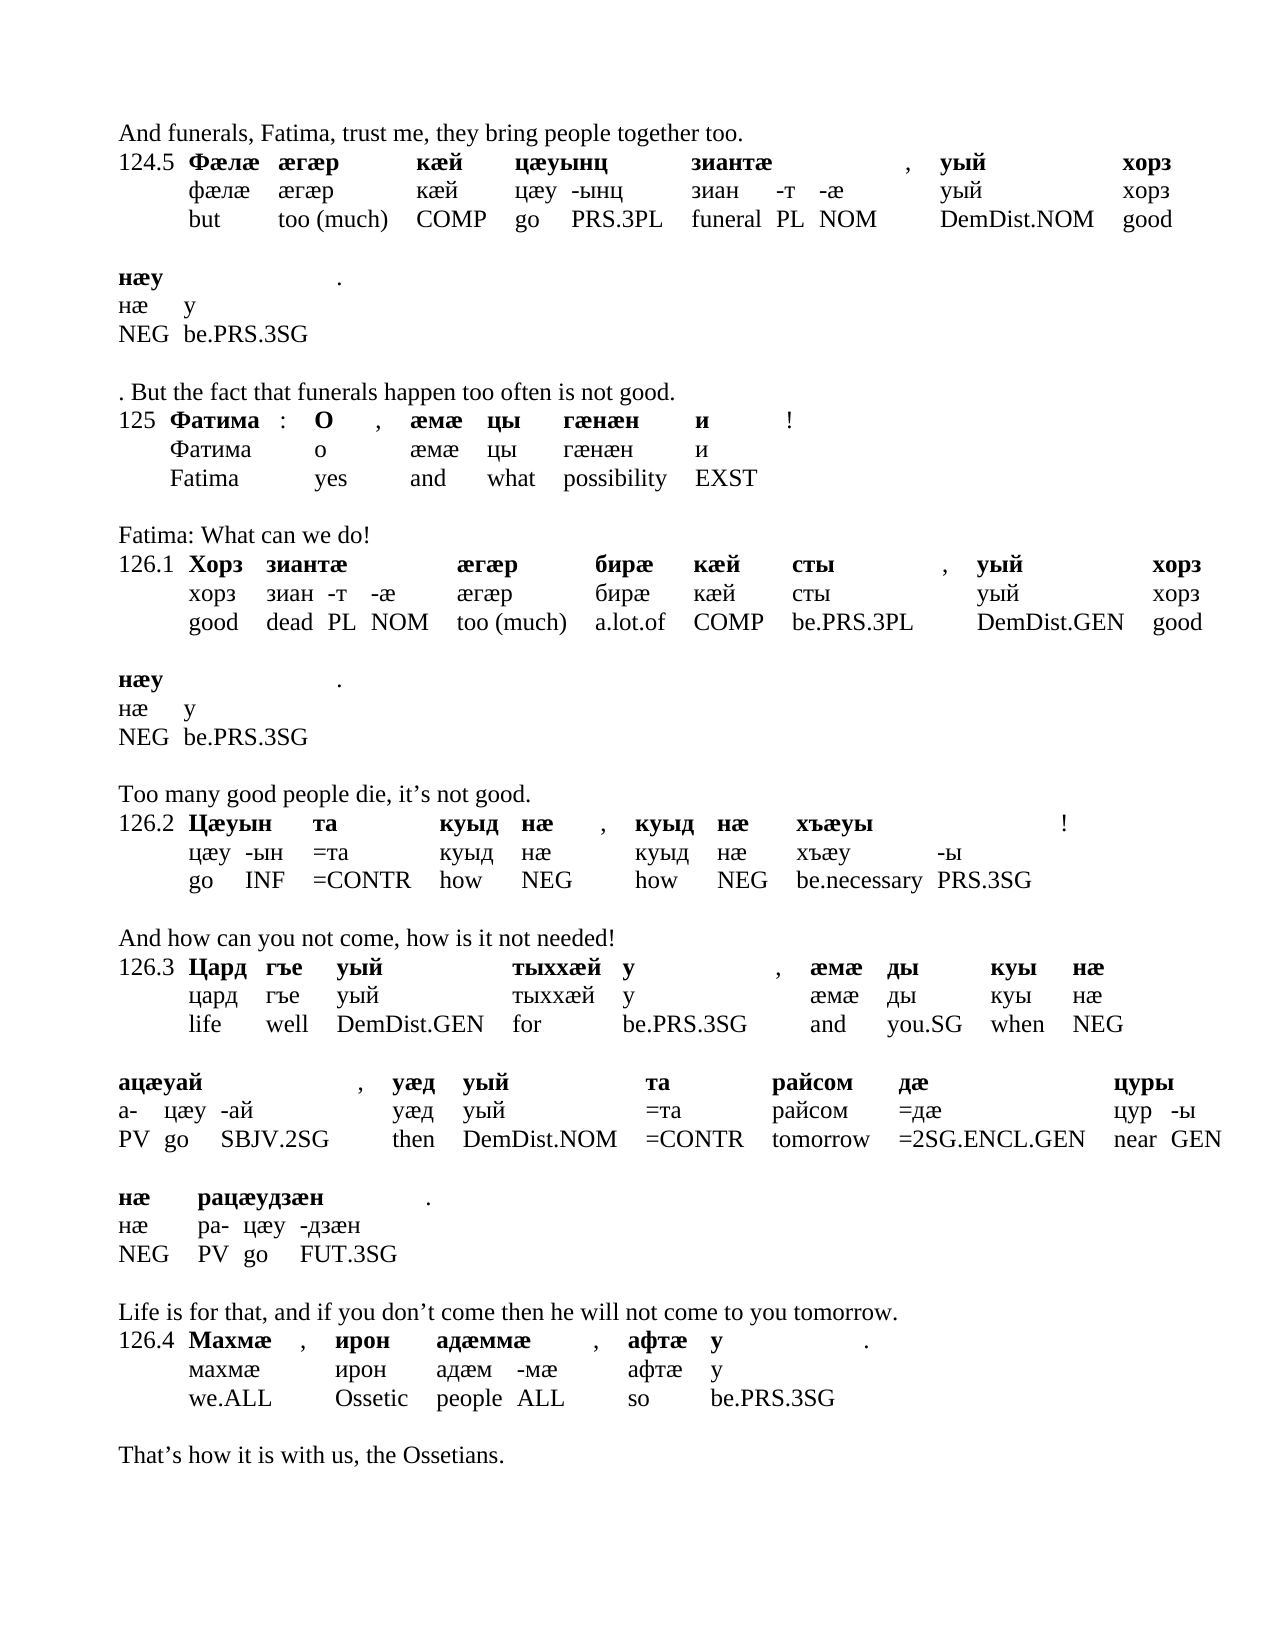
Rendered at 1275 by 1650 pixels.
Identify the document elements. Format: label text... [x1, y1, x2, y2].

text уый [463, 1067, 632, 1096]
text , [600, 808, 621, 837]
text COMP [693, 607, 764, 636]
text та [313, 808, 426, 837]
text кæй [416, 147, 501, 176]
text О [314, 406, 361, 434]
text be.necessary [796, 866, 923, 894]
text у [183, 291, 308, 319]
text æмæ [410, 434, 459, 463]
text -ы [937, 837, 1032, 866]
text and [410, 463, 459, 492]
text бирæ [595, 578, 666, 607]
text æмæ [410, 406, 473, 434]
text -ай [220, 1096, 329, 1124]
text а- [118, 1096, 150, 1124]
text махмæ [188, 1354, 272, 1383]
text ALL [517, 1383, 565, 1412]
text well [266, 1009, 309, 1038]
text -дзæн [299, 1211, 397, 1239]
text куыд [635, 808, 703, 837]
text be.PRS.3SG [183, 319, 308, 348]
text зиан [266, 578, 314, 607]
text 125 [118, 406, 156, 434]
text уый [977, 578, 1124, 607]
text , [375, 406, 396, 434]
text =2SG.ENCL.GEN [898, 1124, 1086, 1153]
text нæу [118, 664, 322, 693]
text we.ALL [188, 1383, 272, 1412]
text у [710, 1326, 849, 1354]
text how [635, 866, 689, 894]
text куыд [439, 837, 493, 866]
text нæу [118, 262, 322, 291]
text NEG [118, 722, 169, 751]
text цæу [188, 837, 231, 866]
text tomorrow [772, 1124, 871, 1153]
text for [512, 1009, 595, 1038]
text нæ [118, 693, 169, 722]
text цур [1114, 1096, 1157, 1124]
text цæуынц [514, 147, 677, 176]
text good [1122, 204, 1172, 233]
text NOM [371, 607, 429, 636]
text NEG [1072, 1009, 1124, 1038]
text NOM [819, 204, 877, 233]
text , [905, 147, 926, 176]
text : [279, 406, 300, 434]
text зиан [691, 176, 762, 204]
text у [710, 1354, 835, 1383]
text Life is for that, and if you don’t come then he will not come to you tomorrow. [118, 1297, 1249, 1326]
text ды [887, 952, 977, 981]
text уæд [392, 1067, 449, 1096]
text ды [887, 981, 963, 1009]
text And how can you not come, how is it not needed! [118, 923, 1249, 952]
text . [336, 664, 357, 693]
text 126.4 [118, 1326, 174, 1354]
text go [243, 1239, 286, 1268]
text And funerals, Fatima, trust me, they bring people together too. [118, 118, 1249, 147]
text кæй [693, 578, 764, 607]
text æгæр [278, 147, 402, 176]
text тыххæй [512, 981, 595, 1009]
text go [164, 1124, 207, 1153]
text Фæлæ [188, 147, 264, 176]
text Фатима [169, 434, 252, 463]
text у [183, 693, 308, 722]
text PRS.3PL [571, 204, 663, 233]
text NEG [118, 1239, 169, 1268]
text =дæ [898, 1096, 1086, 1124]
text EXST [695, 463, 758, 492]
text you.SG [887, 1009, 963, 1038]
text when [990, 1009, 1044, 1038]
text DemDist.NOM [463, 1124, 618, 1153]
text -æ [819, 176, 877, 204]
text DemDist.GEN [336, 1009, 484, 1038]
text , [357, 1067, 378, 1096]
text Too many good people die, it’s not good. [118, 779, 1249, 808]
text -т [776, 176, 805, 204]
text сты [792, 578, 914, 607]
text нæ [118, 1182, 183, 1211]
text -мæ [517, 1354, 565, 1383]
text нæ [521, 808, 586, 837]
text у [622, 952, 761, 981]
text адæммæ [436, 1326, 579, 1354]
text та [645, 1067, 758, 1096]
text people [436, 1383, 503, 1412]
text рацæудзæн [197, 1182, 411, 1211]
text ирон [335, 1354, 408, 1383]
text That’s how it is with us, the Ossetians. [118, 1441, 1249, 1469]
text NEG [717, 866, 768, 894]
text нæ [1072, 952, 1137, 981]
text PL [327, 607, 357, 636]
text 126.1 [118, 549, 174, 578]
text бирæ [595, 549, 679, 578]
text good [188, 607, 238, 636]
text цæу [164, 1096, 207, 1124]
text -т [327, 578, 357, 607]
text цуры [1114, 1067, 1236, 1096]
text =CONTR [645, 1124, 744, 1153]
text уый [336, 952, 498, 981]
text -ы [1171, 1096, 1222, 1124]
text уый [977, 549, 1138, 578]
text INF [245, 866, 285, 894]
text =та [313, 837, 412, 866]
text гæнæн [563, 406, 681, 434]
text нæ [1072, 981, 1124, 1009]
text be.PRS.3SG [622, 1009, 748, 1038]
text . [863, 1326, 884, 1354]
text цы [487, 434, 536, 463]
text о [314, 434, 347, 463]
text гъе [266, 981, 309, 1009]
text ! [785, 406, 806, 434]
text Ossetic [335, 1383, 408, 1412]
text PV [197, 1239, 229, 1268]
text райсом [772, 1067, 884, 1096]
text NEG [118, 319, 169, 348]
text Цард [188, 952, 252, 981]
text ирон [335, 1326, 422, 1354]
text be.PRS.3SG [183, 722, 308, 751]
text райсом [772, 1096, 871, 1124]
text =та [645, 1096, 744, 1124]
text фæлæ [188, 176, 250, 204]
text афтæ [628, 1326, 697, 1354]
text нæ [717, 808, 782, 837]
text COMP [416, 204, 487, 233]
text too (much) [278, 204, 388, 233]
text but [188, 204, 250, 233]
text . [336, 262, 357, 291]
text уæд [392, 1096, 435, 1124]
text , [775, 952, 796, 981]
text кæй [693, 549, 778, 578]
text possibility [563, 463, 667, 492]
text and [810, 1009, 859, 1038]
text æмæ [810, 981, 859, 1009]
text FUT.3SG [299, 1239, 397, 1268]
text Хорз [188, 549, 252, 578]
text . [425, 1182, 446, 1211]
text хъæуы [796, 808, 1046, 837]
text зиантæ [691, 147, 891, 176]
text цард [188, 981, 238, 1009]
text be.PRS.3PL [792, 607, 914, 636]
text Fatima [169, 463, 252, 492]
text æгæр [278, 176, 388, 204]
text go [514, 204, 557, 233]
text Цæуын [188, 808, 299, 837]
text и [695, 406, 771, 434]
text PV [118, 1124, 150, 1153]
text афтæ [628, 1354, 683, 1383]
text цæу [243, 1211, 286, 1239]
text дæ [898, 1067, 1100, 1096]
text GEN [1171, 1124, 1222, 1153]
text хъæу [796, 837, 923, 866]
text =CONTR [313, 866, 412, 894]
text be.PRS.3SG [710, 1383, 835, 1412]
text yes [314, 463, 347, 492]
text too (much) [457, 607, 567, 636]
text хорз [188, 578, 238, 607]
text life [188, 1009, 238, 1038]
text хорз [1152, 578, 1202, 607]
text DemDist.NOM [940, 204, 1095, 233]
text у [622, 981, 748, 1009]
text near [1114, 1124, 1157, 1153]
text then [392, 1124, 435, 1153]
text -æ [371, 578, 429, 607]
text уый [463, 1096, 618, 1124]
text PRS.3SG [937, 866, 1032, 894]
text уый [336, 981, 484, 1009]
text ! [1060, 808, 1081, 837]
text a.lot.of [595, 607, 666, 636]
text кæй [416, 176, 487, 204]
text хорз [1152, 549, 1216, 578]
text и [695, 434, 758, 463]
text уый [940, 176, 1095, 204]
text ацæуай [118, 1067, 343, 1096]
text Fatima: What can we do! [118, 521, 1249, 549]
text NEG [521, 866, 573, 894]
text . But the fact that funerals happen too often is not good. [118, 377, 1249, 406]
text funeral [691, 204, 762, 233]
text , [942, 549, 963, 578]
text гъе [266, 952, 323, 981]
text SBJV.2SG [220, 1124, 329, 1153]
text go [188, 866, 231, 894]
text æгæр [457, 578, 567, 607]
text хорз [1122, 176, 1172, 204]
text нæ [118, 1211, 169, 1239]
text сты [792, 549, 928, 578]
text æмæ [810, 952, 873, 981]
text good [1152, 607, 1202, 636]
text dead [266, 607, 314, 636]
text куыд [635, 837, 689, 866]
text нæ [717, 837, 768, 866]
text what [487, 463, 536, 492]
text 126.2 [118, 808, 174, 837]
text , [593, 1326, 614, 1354]
text куы [990, 981, 1044, 1009]
text нæ [118, 291, 169, 319]
text цæу [514, 176, 557, 204]
text -ын [245, 837, 285, 866]
text -ынц [571, 176, 663, 204]
text Махмæ [188, 1326, 286, 1354]
text хорз [1122, 147, 1186, 176]
text цы [487, 406, 549, 434]
text куы [990, 952, 1058, 981]
text нæ [521, 837, 573, 866]
text æгæр [457, 549, 581, 578]
text so [628, 1383, 683, 1412]
text зиантæ [266, 549, 443, 578]
text Фатима [169, 406, 266, 434]
text уый [940, 147, 1108, 176]
text 126.3 [118, 952, 174, 981]
text гæнæн [563, 434, 667, 463]
text , [300, 1326, 321, 1354]
text PL [776, 204, 805, 233]
text куыд [439, 808, 507, 837]
text DemDist.GEN [977, 607, 1124, 636]
text how [439, 866, 493, 894]
text тыххæй [512, 952, 609, 981]
text адæм [436, 1354, 503, 1383]
text ра- [197, 1211, 229, 1239]
text 124.5 [118, 147, 174, 176]
